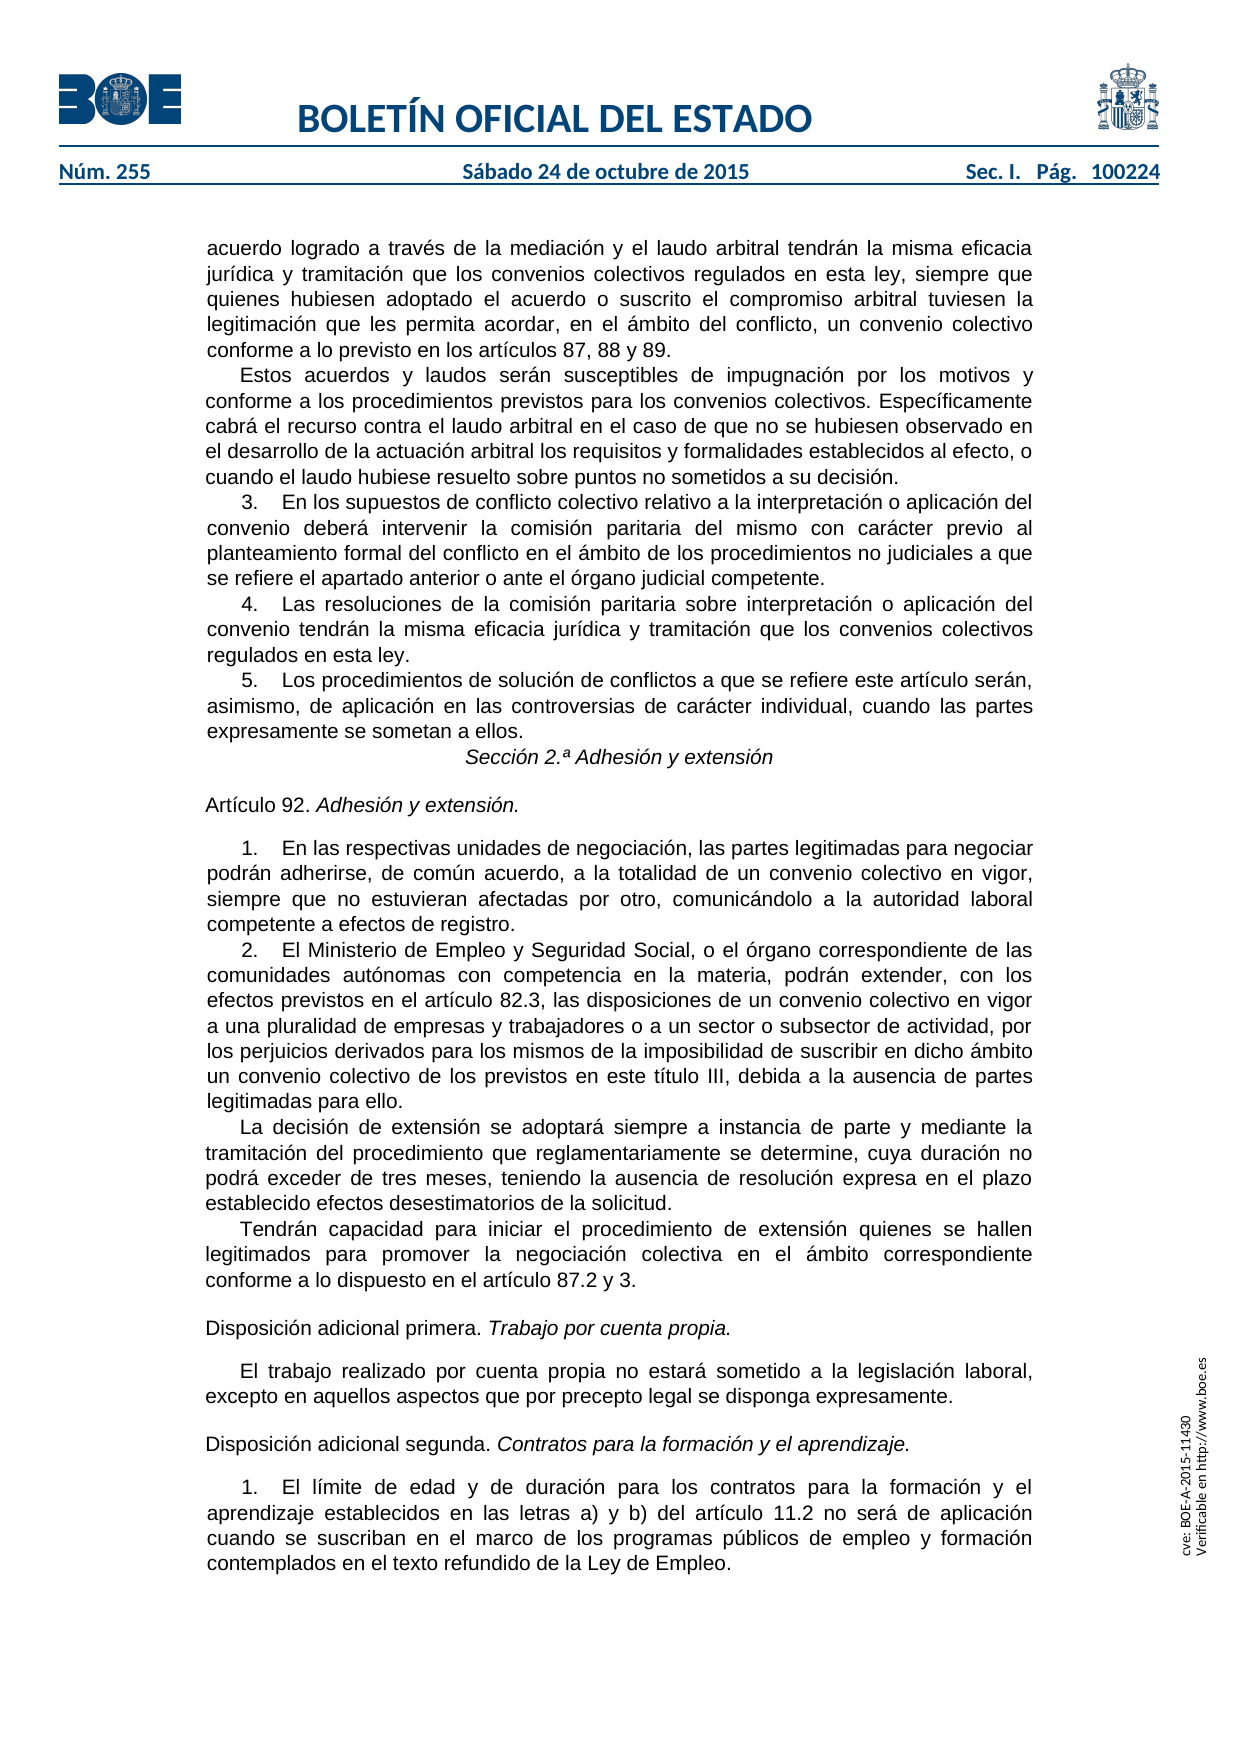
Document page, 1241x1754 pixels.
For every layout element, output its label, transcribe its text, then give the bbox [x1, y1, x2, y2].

text Tendrán capacidad para iniciar el procedimiento de extensión quienes se hallen legitimados para promover la negociación colectiva en el ámbito correspondiente conforme a lo dispuesto en el artículo 87.2 y 3. [205, 1217, 1034, 1291]
list Las resoluciones de la comisión paritaria sobre interpretación o aplicación del convenio tendrán la misma eficacia jurídica y tramitación que los convenios colectivos regulados en esta ley. [207, 592, 1034, 666]
text Artículo 92. Adhesión y extensión. [205, 793, 1034, 817]
picture [1097, 63, 1159, 130]
text Disposición adicional segunda. Contratos para la formación y el aprendizaje. [205, 1432, 1034, 1456]
list El Ministerio de Empleo y Seguridad Social, o el órgano correspondiente de las comunidades autónomas con competencia en la materia, podrán extender, con los efectos previstos en el artículo 82.3, las disposiciones de un convenio colectivo en vigor a una pluralidad de empresas y trabajadores o a un sector o subsector de actividad, por los perjuicios derivados para los mismos de la imposibilidad de suscribir en dicho ámbito un convenio colectivo de los previstos en este título III, debida a la ausencia de partes legitimadas para ello. [207, 937, 1034, 1113]
text Estos acuerdos y laudos serán susceptibles de impugnación por los motivos y conforme a los procedimientos previstos para los convenios colectivos. Específicamente cabrá el recurso contra el laudo arbitral en el caso de que no se hubiesen observado en el desarrollo de la actuación arbitral los requisitos y formalidades establecidos al efecto, o cuando el laudo hubiese resuelto sobre puntos no sometidos a su decisión. [205, 363, 1034, 488]
text El trabajo realizado por cuenta propia no estará sometido a la legislación laboral, excepto en aquellos aspectos que por precepto legal se disponga expresamente. [205, 1358, 1034, 1408]
text Disposición adicional primera. Trabajo por cuenta propia. [205, 1316, 1034, 1340]
text La decisión de extensión se adoptará siempre a instancia de parte y mediante la tramitación del procedimiento que reglamentariamente se determine, cuya duración no podrá exceder de tres meses, teniendo la ausencia de resolución expresa en el plazo establecido efectos desestimatorios de la solicitud. [205, 1115, 1034, 1215]
list Los procedimientos de solución de conflictos a que se refiere este artículo serán, asimismo, de aplicación en las controversias de carácter individual, cuando las partes expresamente se sometan a ellos. [207, 668, 1034, 743]
list El límite de edad y de duración para los contratos para la formación y el aprendizaje establecidos en las letras a) y b) del artículo 11.2 no será de aplicación cuando se suscriban en el marco de los programas públicos de empleo y formación contemplados en el texto refundido de la Ley de Empleo. [207, 1475, 1034, 1575]
list En las respectivas unidades de negociación, las partes legitimadas para negociar podrán adherirse, de común acuerdo, a la totalidad de un convenio colectivo en vigor, siempre que no estuvieran afectadas por otro, comunicándolo a la autoridad laboral competente a efectos de registro. [207, 836, 1034, 936]
list En los supuestos de conflicto colectivo relativo a la interpretación o aplicación del convenio deberá intervenir la comisión paritaria del mismo con carácter previo al planteamiento formal del conflicto en el ámbito de los procedimientos no judiciales a que se refiere el apartado anterior o ante el órgano judicial competente. [207, 490, 1034, 590]
list acuerdo logrado a través de la mediación y el laudo arbitral tendrán la misma eficacia jurídica y tramitación que los convenios colectivos regulados en esta ley, siempre que quienes hubiesen adoptado el acuerdo o suscrito el compromiso arbitral tuviesen la legitimación que les permita acordar, en el ámbito del conflicto, un convenio colectivo conforme a lo previsto en los artículos 87, 88 y 89. [207, 236, 1034, 361]
text Sección 2.ª Adhesión y extensión [207, 744, 1033, 768]
picture [59, 73, 181, 125]
